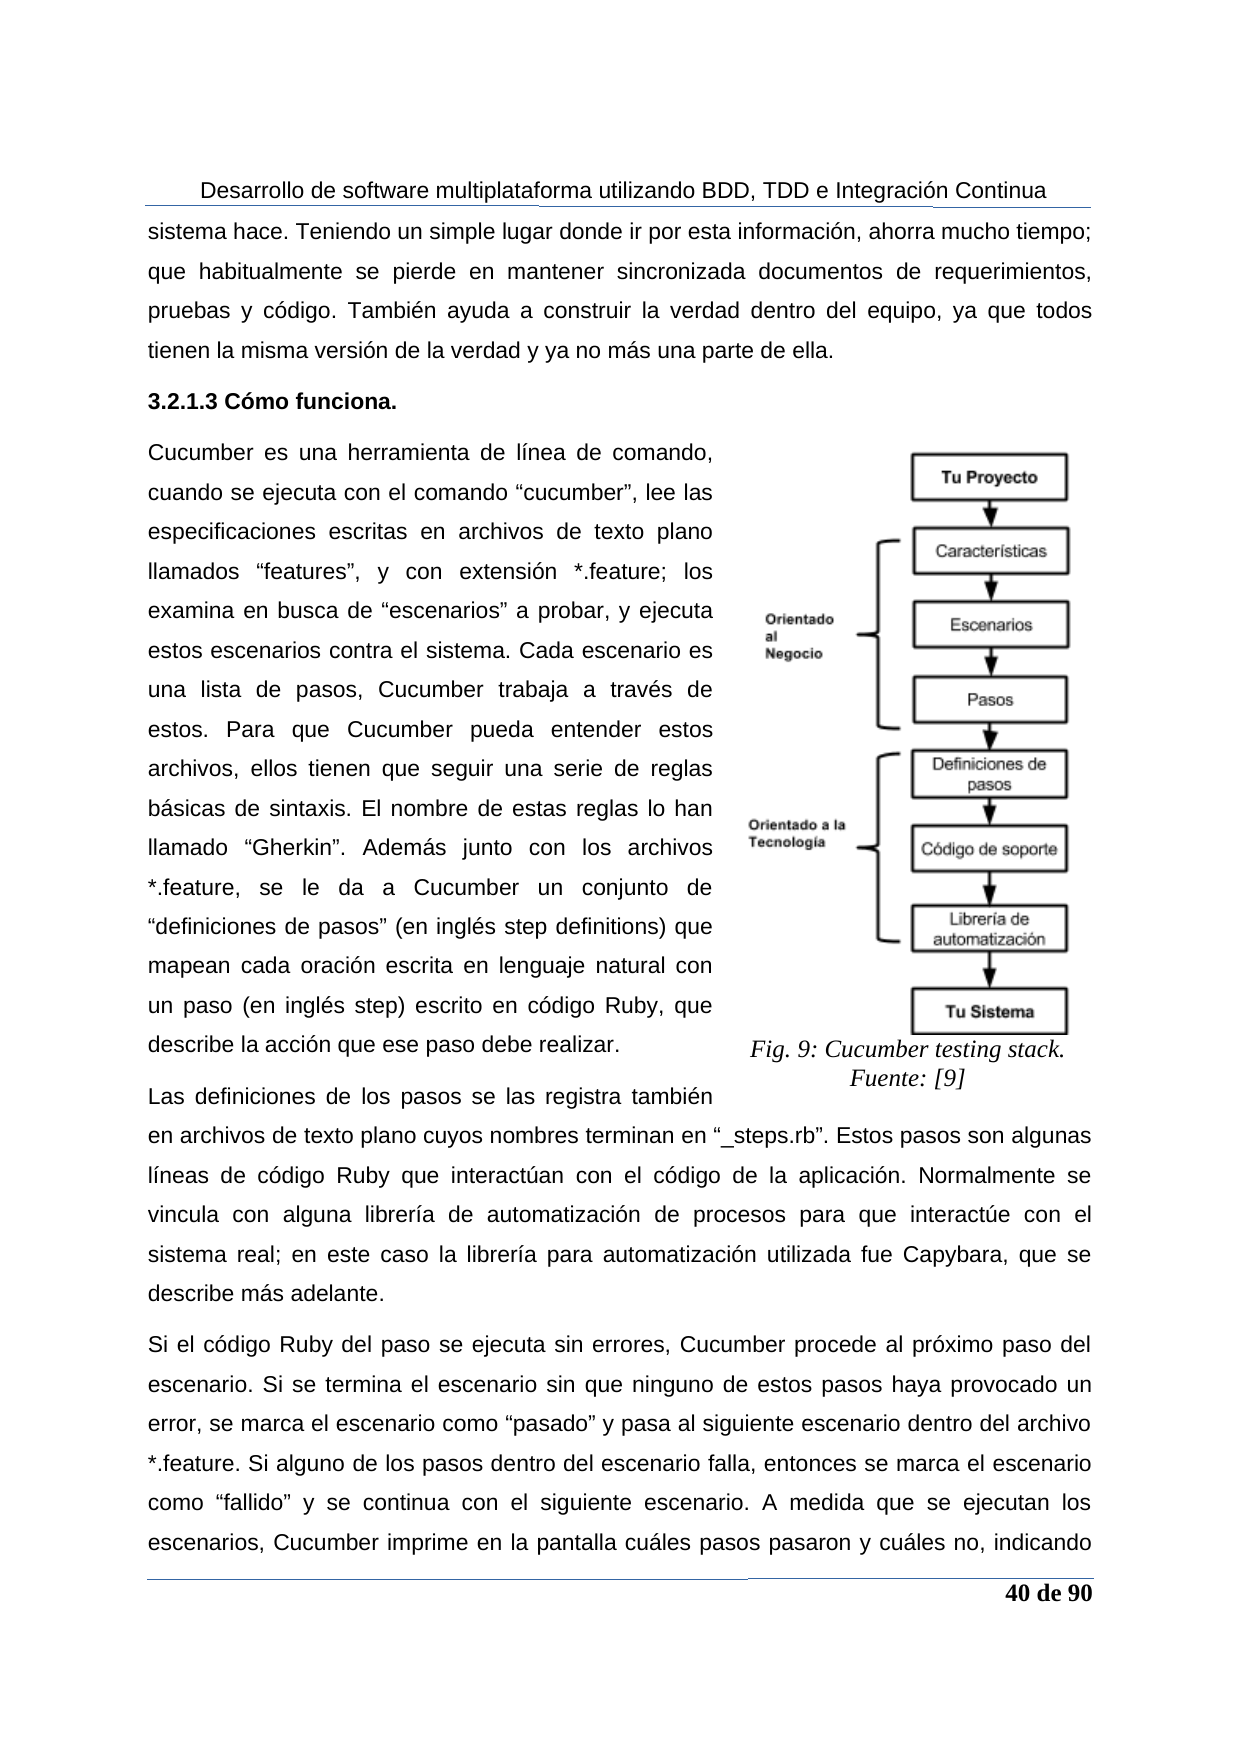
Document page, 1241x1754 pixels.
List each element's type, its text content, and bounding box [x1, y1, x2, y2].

text Si el código Ruby del paso se ejecuta sin errores, Cucumber procede al próximo paso del escenario. Si se termina el escenario sin que ninguno de estos pasos haya provocado un error, se marca el escenario como “pasado” y pasa al siguiente escenario dentro del archivo *.feature. Si alguno de los pasos dentro del escenario falla, entonces se marca el escenario como “fallido” y se continua con el siguiente escenario. A medida que se ejecutan los escenarios, Cucumber imprime en la pantalla cuáles pasos pasaron y cuáles no, indicando [148, 1331, 1093, 1555]
text sistema hace. Teniendo un simple lugar donde ir por esta información, ahorra mucho tiempo; que habitualmente se pierde en mantener sincronizada documentos de requerimientos, pruebas y código. También ayuda a construir la verdad dentro del equipo, ya que todos tienen la misma versión de la verdad y ya no más una parte de ella. [148, 218, 1093, 363]
text Las definiciones de los pasos se las registra también en archivos de texto plano cuyos nombres terminan en “_steps.rb”. Estos pasos son algunas líneas de código Ruby que interactúan con el código de la aplicación. Normalmente se vincula con alguna librería de automatización de procesos para que interactúe con el sistema real; en este caso la librería para automatización utilizada fue Capybara, que se describe más adelante. [148, 1083, 1093, 1306]
text Cucumber es una herramienta de línea de comando, cuando se ejecuta con el comando “cucumber”, lee las especificaciones escritas en archivos de texto plano llamados “features”, y con extensión *.feature; los examina en busca de “escenarios” a probar, y ejecuta estos escenarios contra el sistema. Cada escenario es una lista de pasos, Cucumber trabaja a través de estos. Para que Cucumber pueda entender estos archivos, ellos tienen que seguir una serie de reglas básicas de sintaxis. El nombre de estas reglas lo han llamado “Gherkin”. Además junto con los archivos *.feature, se le da a Cucumber un conjunto de “definiciones de pasos” (en inglés step definitions) que mapean cada oración escrita en lenguaje natural con un paso (en inglés step) escrito en código Ruby, que describe la acción que ese paso debe realizar. [148, 434, 1093, 1058]
text Fig. 9: Cucumber testing stack. Fuente: [9] [725, 1035, 1090, 1092]
picture [731, 446, 1084, 1035]
text 3.2.1.3 Cómo funciona. [148, 388, 1093, 414]
